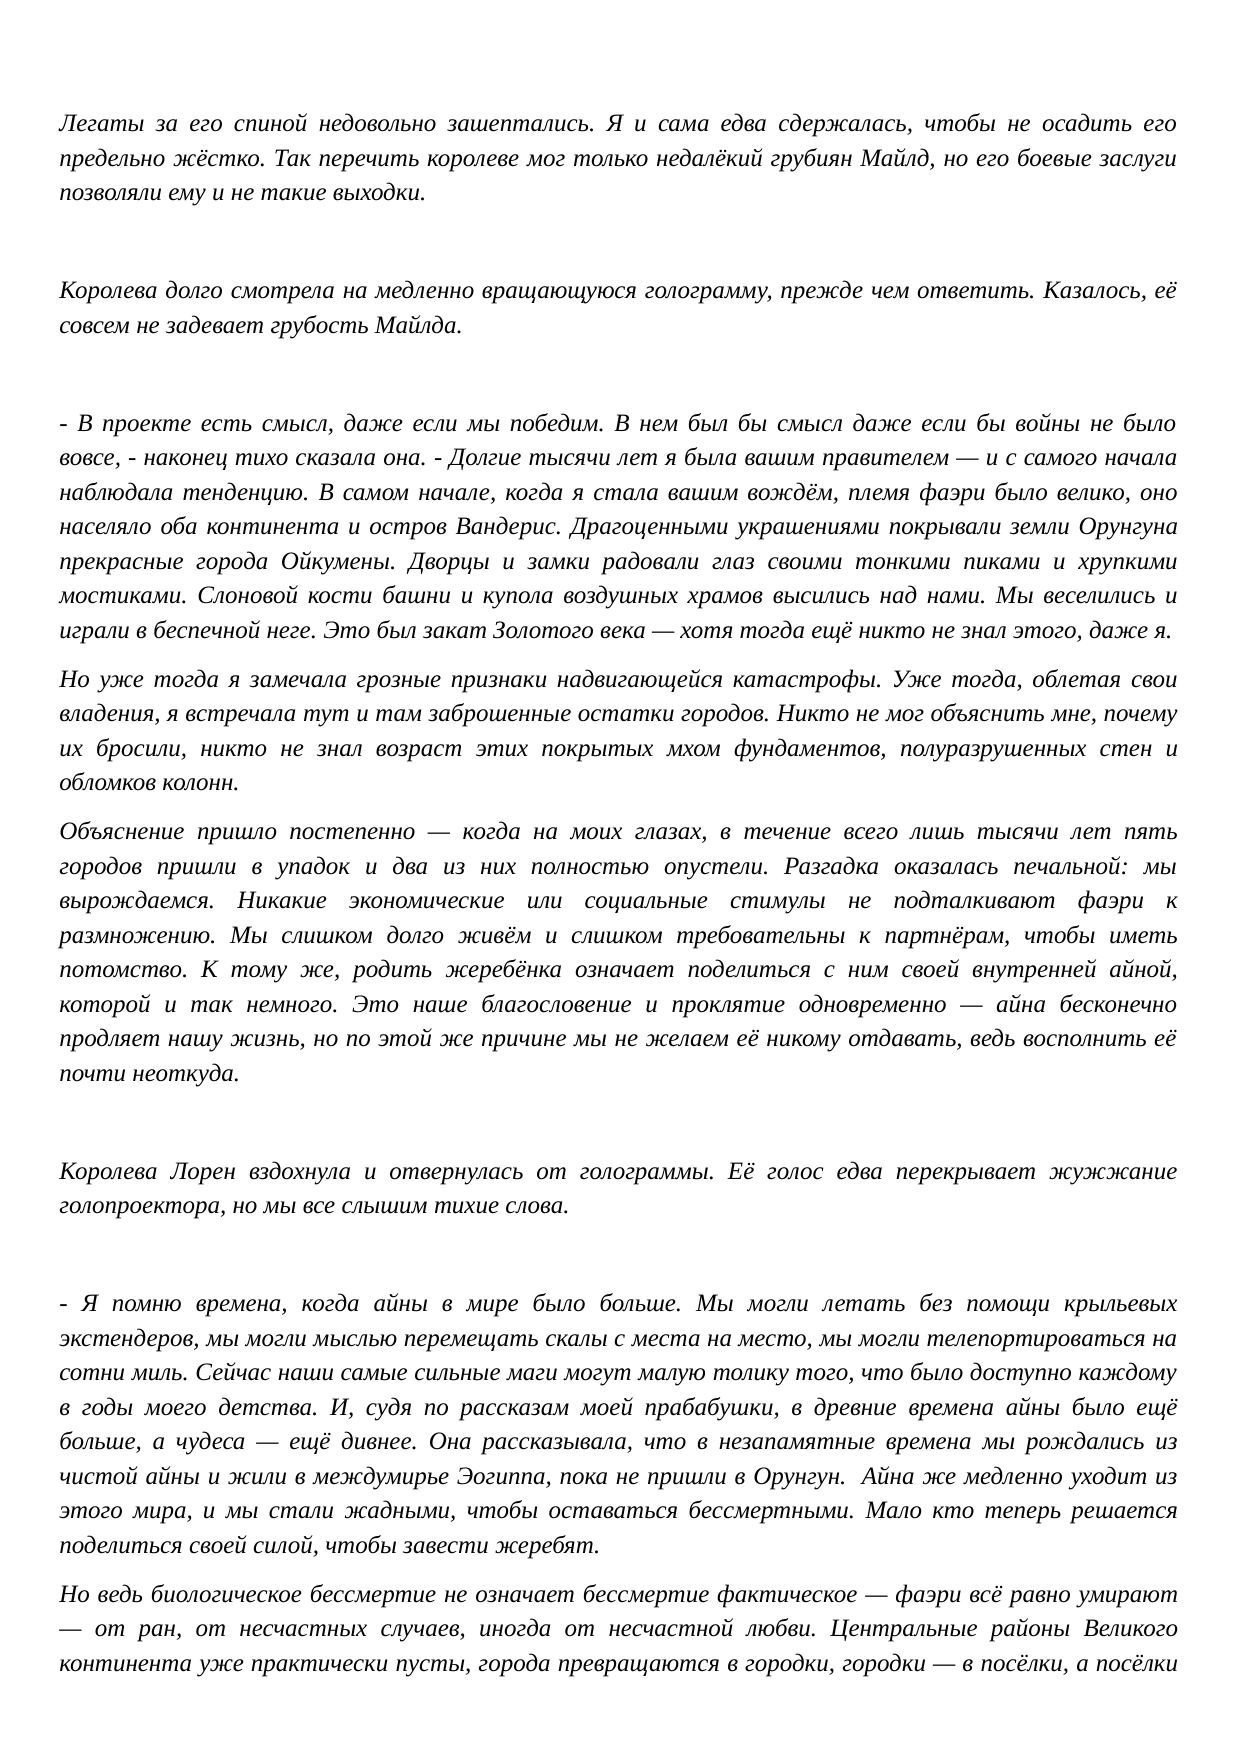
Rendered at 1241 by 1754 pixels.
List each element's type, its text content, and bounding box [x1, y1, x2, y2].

text Объяснение пришло постепенно — когда на моих глазах, в течение всего лишь тысячи лет пять городов пришли в упадок и два из них полностью опустели. Разгадка оказалась печальной: мы вырождаемся. Никакие экономические или социальные стимулы не подталкивают фаэри к размножению. Мы слишком долго живём и слишком требовательны к партнёрам, чтобы иметь потомство. К тому же, родить жеребёнка означает поделиться с ним своей внутренней айной, которой и так немного. Это наше благословение и проклятие одновременно — айна бесконечно продляет нашу жизнь, но по этой же причине мы не желаем её никому отдавать, ведь восполнить её почти неоткуда. [59, 816, 1181, 1086]
text Но ведь биологическое бессмертие не означает бессмертие фактическое — фаэри всё равно умирают — от ран, от несчастных случаев, иногда от несчастной любви. Центральные районы Великого континента уже практически пусты, города превращаются в городки, городки — в посёлки, а посёлки [59, 1579, 1181, 1676]
text - В проекте есть смысл, даже если мы победим. В нем был бы смысл даже если бы войны не было вовсе, - наконец тихо сказала она. - Долгие тысячи лет я была вашим правителем — и с самого начала наблюдала тенденцию. В самом начале, когда я стала вашим вождём, племя фаэри было велико, оно населяло оба континента и остров Вандерис. Драгоценными украшениями покрывали земли Орунгуна прекрасные города Ойкумены. Дворцы и замки радовали глаз своими тонкими пиками и хрупкими мостиками. Слоновой кости башни и купола воздушных храмов высились над нами. Мы веселились и играли в беспечной неге. Это был закат Золотого века — хотя тогда ещё никто не знал этого, даже я. [59, 408, 1181, 643]
text - Я помню времена, когда айны в мире было больше. Мы могли летать без помощи крыльевых экстендеров, мы могли мыслью перемещать скалы с места на место, мы могли телепортироваться на сотни миль. Сейчас наши самые сильные маги могут малую толику того, что было доступно каждому в годы моего детства. И, судя по рассказам моей прабабушки, в древние времена айны было ещё больше, а чудеса — ещё дивнее. Она рассказывала, что в незапамятные времена мы рождались из чистой айны и жили в междумирье Эогиппа, пока не пришли в Орунгун. Айна же медленно уходит из этого мира, и мы стали жадными, чтобы оставаться бессмертными. Мало кто теперь решается поделиться своей силой, чтобы завести жеребят. [59, 1288, 1181, 1558]
text Королева долго смотрела на медленно вращающуюся голограмму, прежде чем ответить. Казалось, её совсем не задевает грубость Майлда. [59, 275, 1181, 338]
text Но уже тогда я замечала грозные признаки надвигающейся катастрофы. Уже тогда, облетая свои владения, я встречала тут и там заброшенные остатки городов. Никто не мог объяснить мне, почему их бросили, никто не знал возраст этих покрытых мхом фундаментов, полуразрушенных стен и обломков колонн. [59, 664, 1181, 796]
text Легаты за его спиной недовольно зашептались. Я и сама едва сдержалась, чтобы не осадить его предельно жёстко. Так перечить королеве мог только недалёкий грубиян Майлд, но его боевые заслуги позволяли ему и не такие выходки. [59, 108, 1181, 206]
text Королева Лорен вздохнула и отвернулась от голограммы. Её голос едва перекрывает жужжание голопроектора, но мы все слышим тихие слова. [59, 1156, 1181, 1219]
